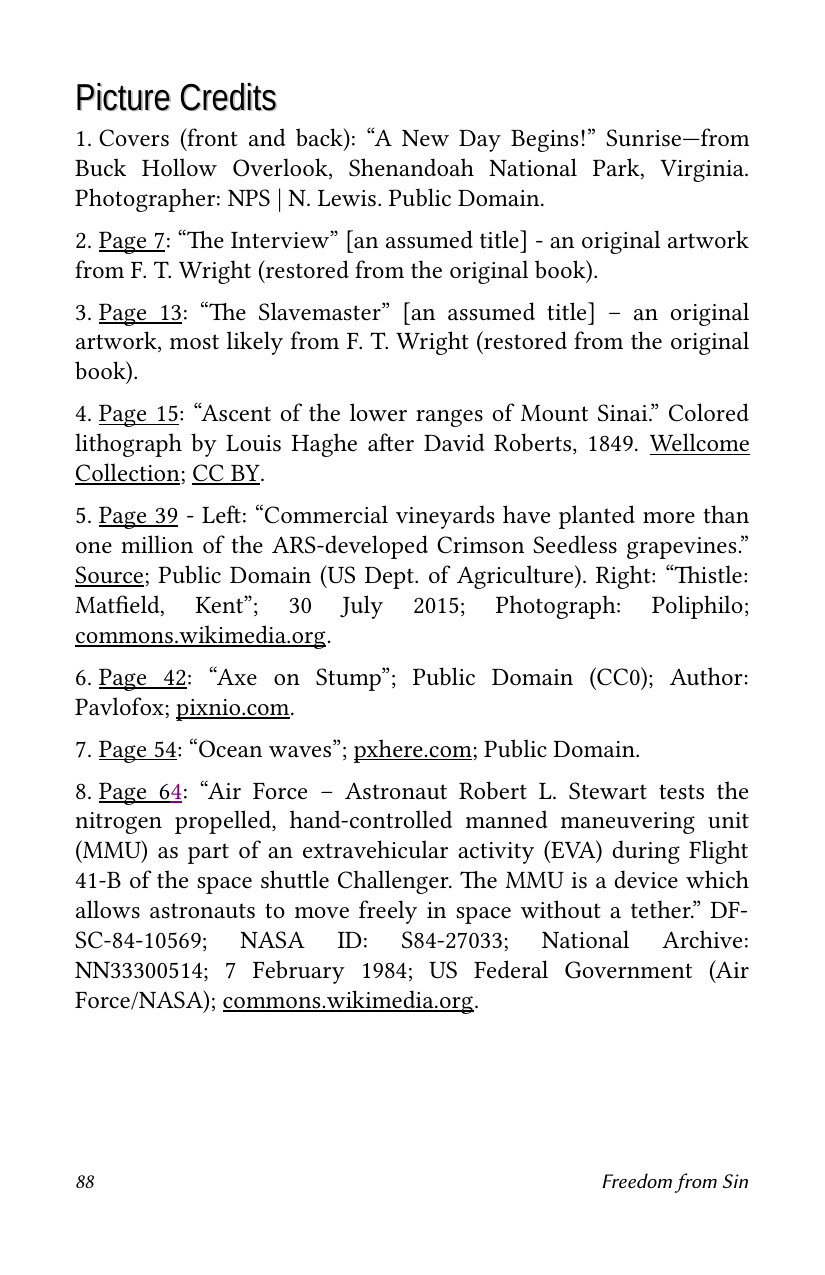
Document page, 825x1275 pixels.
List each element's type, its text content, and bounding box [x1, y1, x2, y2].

list Covers (front and back): “A New Day Begins!” Sunrise—from Buck Hollow Overlook, Shenandoah National Park, Virginia. Photographer: NPS | N. Lewis. Public Domain. [75, 124, 750, 212]
list Page 13: “The Slavemaster” [an assumed title] – an original artwork, most likely from F. T. Wright (restored from the original book). [75, 298, 750, 386]
list Page 39 - Left: “Commercial vineyards have planted more than one million of the ARS-developed Crimson Seedless grapevines.” Source; Public Domain (US Dept. of Agriculture). Right: “Thistle: Matfield, Kent”; 30 July 2015; Photograph: Poliphilo; commons.wikimedia.org. [75, 501, 750, 649]
list Page 15: “Ascent of the lower ranges of Mount Sinai.” Colored lithograph by Louis Haghe after David Roberts, 1849. Wellcome Collection; CC BY. [75, 399, 750, 488]
subtitle Picture Credits [75, 75, 750, 118]
list Page 42: “Axe on Stump”; Public Domain (CC0); Author: Pavlofox; pixnio.com. [75, 663, 750, 721]
list Page 54: “Ocean waves”; pxhere.com; Public Domain. [75, 735, 750, 763]
list Page 7: “The Interview” [an assumed title] - an original artwork from F. T. Wright (restored from the original book). [75, 226, 750, 284]
list Page 64: “Air Force – Astronaut Robert L. Stewart tests the nitrogen propelled, hand-controlled manned maneuvering unit (MMU) as part of an extravehicular activity (EVA) during Flight 41-B of the space shuttle Challenger. The MMU is a device which allows astronauts to move freely in space without a tether.” DF-SC-84-10569; NASA ID: S84-27033; National Archive: NN33300514; 7 February 1984; US Federal Government (Air Force/NASA); commons.wikimedia.org. [75, 777, 750, 1014]
